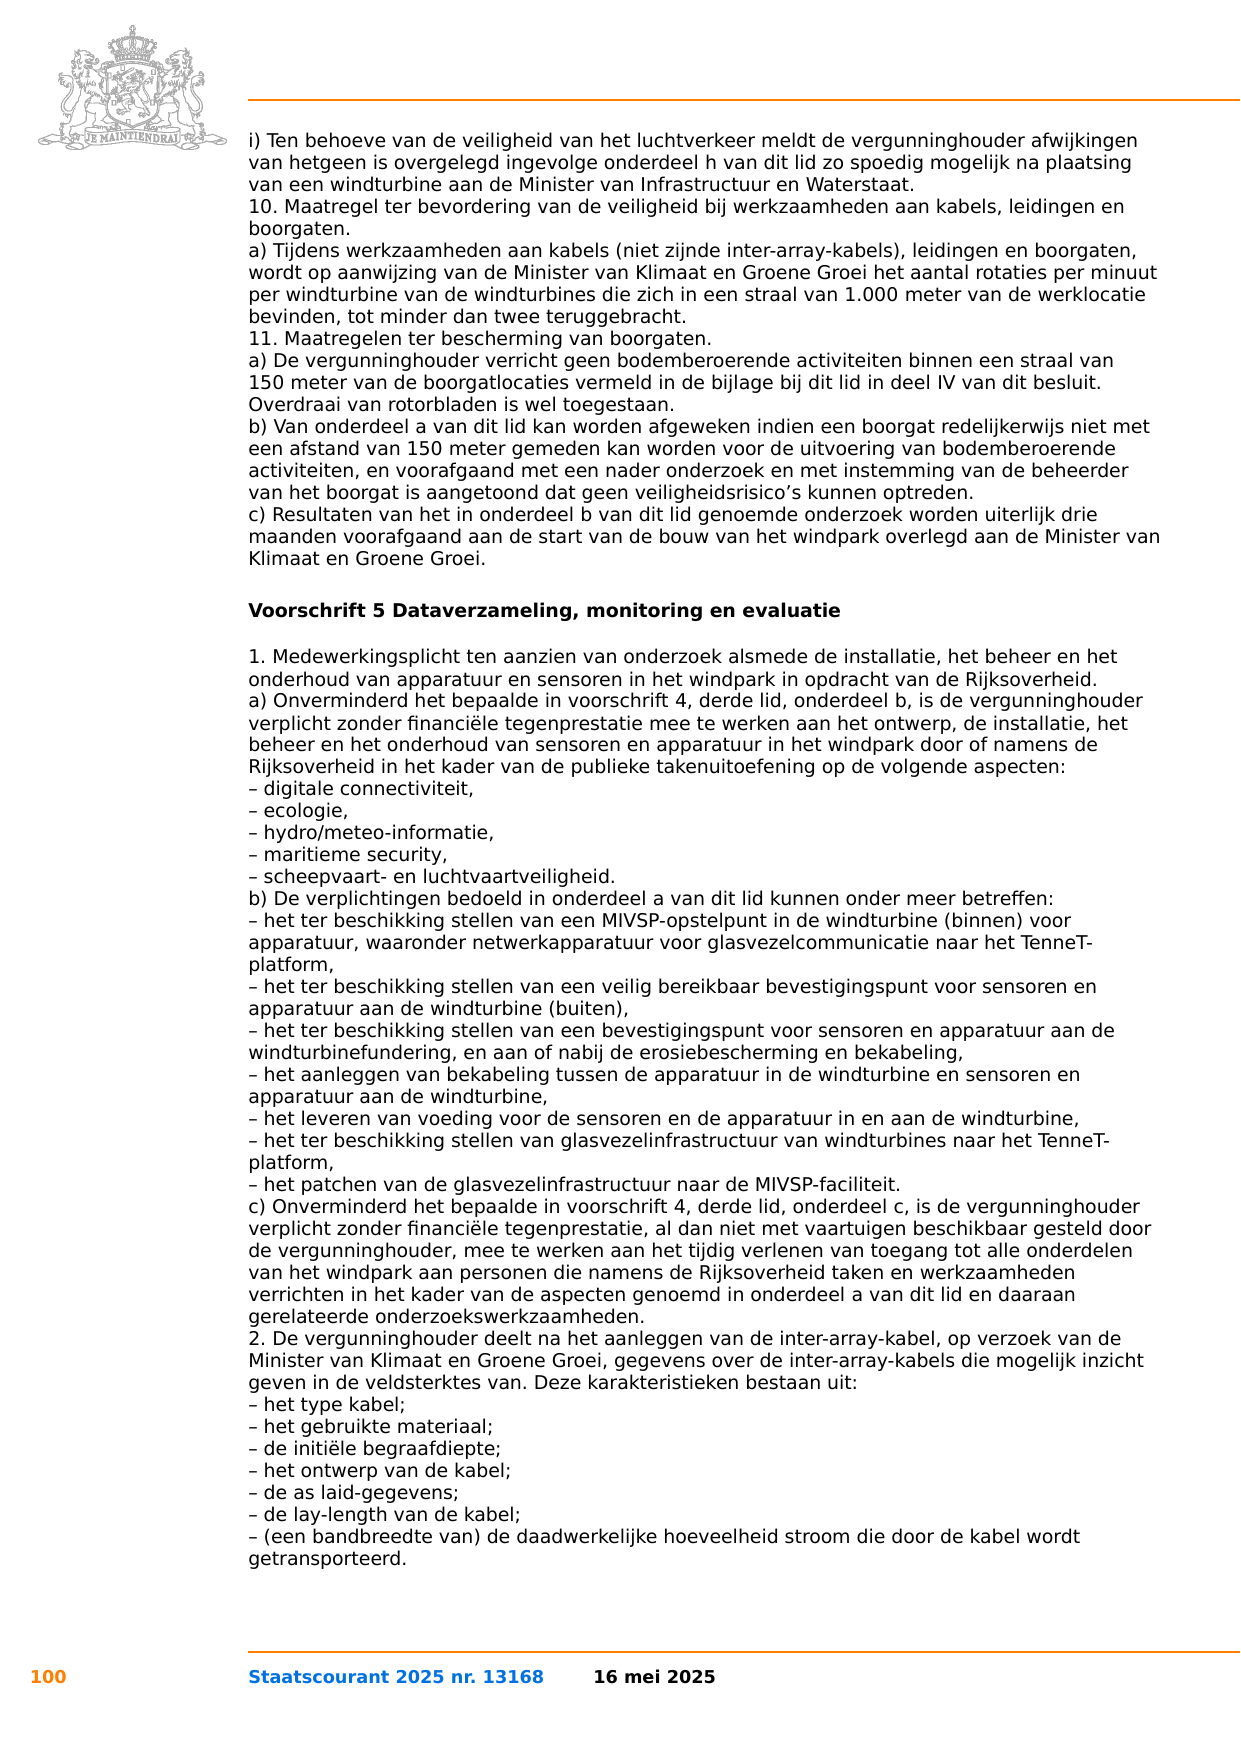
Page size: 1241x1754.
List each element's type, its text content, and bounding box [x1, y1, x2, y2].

text – het type kabel; [248, 1394, 1163, 1416]
text – de lay-length van de kabel; [248, 1504, 1163, 1526]
text – het ontwerp van de kabel; [248, 1460, 1163, 1482]
text – maritieme security, [248, 844, 1163, 866]
text – (een bandbreedte van) de daadwerkelijke hoeveelheid stroom die door de kabel wordt getransporteerd. [248, 1526, 1163, 1569]
text b) Van onderdeel a van dit lid kan worden afgeweken indien een boorgat redelijkerwijs niet met een afstand van 150 meter gemeden kan worden voor de uitvoering van bodemberoerende activiteiten, en voorafgaand met een nader onderzoek en met instemming van de beheerder van het boorgat is aangetoond dat geen veiligheidsrisico’s kunnen optreden. [248, 416, 1163, 503]
text b) De verplichtingen bedoeld in onderdeel a van dit lid kunnen onder meer betreffen: [248, 888, 1163, 910]
text – het patchen van de glasvezelinfrastructuur naar de MIVSP-faciliteit. [248, 1174, 1163, 1196]
text – het leveren van voeding voor de sensoren en de apparatuur in en aan de windturbine, [248, 1108, 1163, 1130]
text 2. De vergunninghouder deelt na het aanleggen van de inter-array-kabel, op verzoek van de Minister van Klimaat en Groene Groei, gegevens over de inter-array-kabels die mogelijk inzicht geven in de veldsterktes van. Deze karakteristieken bestaan uit: [248, 1328, 1163, 1394]
picture [38, 25, 227, 150]
text – hydro/meteo-informatie, [248, 822, 1163, 844]
subtitle Voorschrift 5 Dataverzameling, monitoring en evaluatie [248, 599, 1163, 621]
text – het ter beschikking stellen van een veilig bereikbaar bevestigingspunt voor sensoren en apparatuur aan de windturbine (buiten), [248, 976, 1163, 1020]
text a) De vergunninghouder verricht geen bodemberoerende activiteiten binnen een straal van 150 meter van de boorgatlocaties vermeld in de bijlage bij dit lid in deel IV van dit besluit. Overdraai van rotorbladen is wel toegestaan. [248, 350, 1163, 416]
text – ecologie, [248, 800, 1163, 822]
text 10. Maatregel ter bevordering van de veiligheid bij werkzaamheden aan kabels, leidingen en boorgaten. [248, 196, 1163, 240]
text – de as laid-gegevens; [248, 1482, 1163, 1504]
text – het ter beschikking stellen van glasvezelinfrastructuur van windturbines naar het TenneT-platform, [248, 1130, 1163, 1174]
text – het ter beschikking stellen van een bevestigingspunt voor sensoren en apparatuur aan de windturbinefundering, en aan of nabij de erosiebescherming en bekabeling, [248, 1020, 1163, 1064]
text 1. Medewerkingsplicht ten aanzien van onderzoek alsmede de installatie, het beheer en het onderhoud van apparatuur en sensoren in het windpark in opdracht van de Rijksoverheid. [248, 646, 1163, 690]
text i) Ten behoeve van de veiligheid van het luchtverkeer meldt de vergunninghouder afwijkingen van hetgeen is overgelegd ingevolge onderdeel h van dit lid zo spoedig mogelijk na plaatsing van een windturbine aan de Minister van Infrastructuur en Waterstaat. [248, 130, 1163, 196]
text 11. Maatregelen ter bescherming van boorgaten. [248, 328, 1163, 350]
text – de initiële begraafdiepte; [248, 1438, 1163, 1460]
text a) Onverminderd het bepaalde in voorschrift 4, derde lid, onderdeel b, is de vergunninghouder verplicht zonder financiële tegenprestatie mee te werken aan het ontwerp, de installatie, het beheer en het onderhoud van sensoren en apparatuur in het windpark door of namens de Rijksoverheid in het kader van de publieke takenuitoefening op de volgende aspecten: [248, 690, 1163, 778]
text a) Tijdens werkzaamheden aan kabels (niet zijnde inter-array-kabels), leidingen en boorgaten, wordt op aanwijzing van de Minister van Klimaat en Groene Groei het aantal rotaties per minuut per windturbine van de windturbines die zich in een straal van 1.000 meter van de werklocatie bevinden, tot minder dan twee teruggebracht. [248, 240, 1163, 328]
text c) Onverminderd het bepaalde in voorschrift 4, derde lid, onderdeel c, is de vergunninghouder verplicht zonder financiële tegenprestatie, al dan niet met vaartuigen beschikbaar gesteld door de vergunninghouder, mee te werken aan het tijdig verlenen van toegang tot alle onderdelen van het windpark aan personen die namens de Rijksoverheid taken en werkzaamheden verrichten in het kader van de aspecten genoemd in onderdeel a van dit lid en daaraan gerelateerde onderzoekswerkzaamheden. [248, 1196, 1163, 1328]
text – het gebruikte materiaal; [248, 1416, 1163, 1438]
text – het aanleggen van bekabeling tussen de apparatuur in de windturbine en sensoren en apparatuur aan de windturbine, [248, 1064, 1163, 1108]
text – scheepvaart- en luchtvaartveiligheid. [248, 866, 1163, 888]
text – het ter beschikking stellen van een MIVSP-opstelpunt in de windturbine (binnen) voor apparatuur, waaronder netwerkapparatuur voor glasvezelcommunicatie naar het TenneT-platform, [248, 910, 1163, 976]
text c) Resultaten van het in onderdeel b van dit lid genoemde onderzoek worden uiterlijk drie maanden voorafgaand aan de start van de bouw van het windpark overlegd aan de Minister van Klimaat en Groene Groei. [248, 503, 1163, 569]
text – digitale connectiviteit, [248, 778, 1163, 800]
